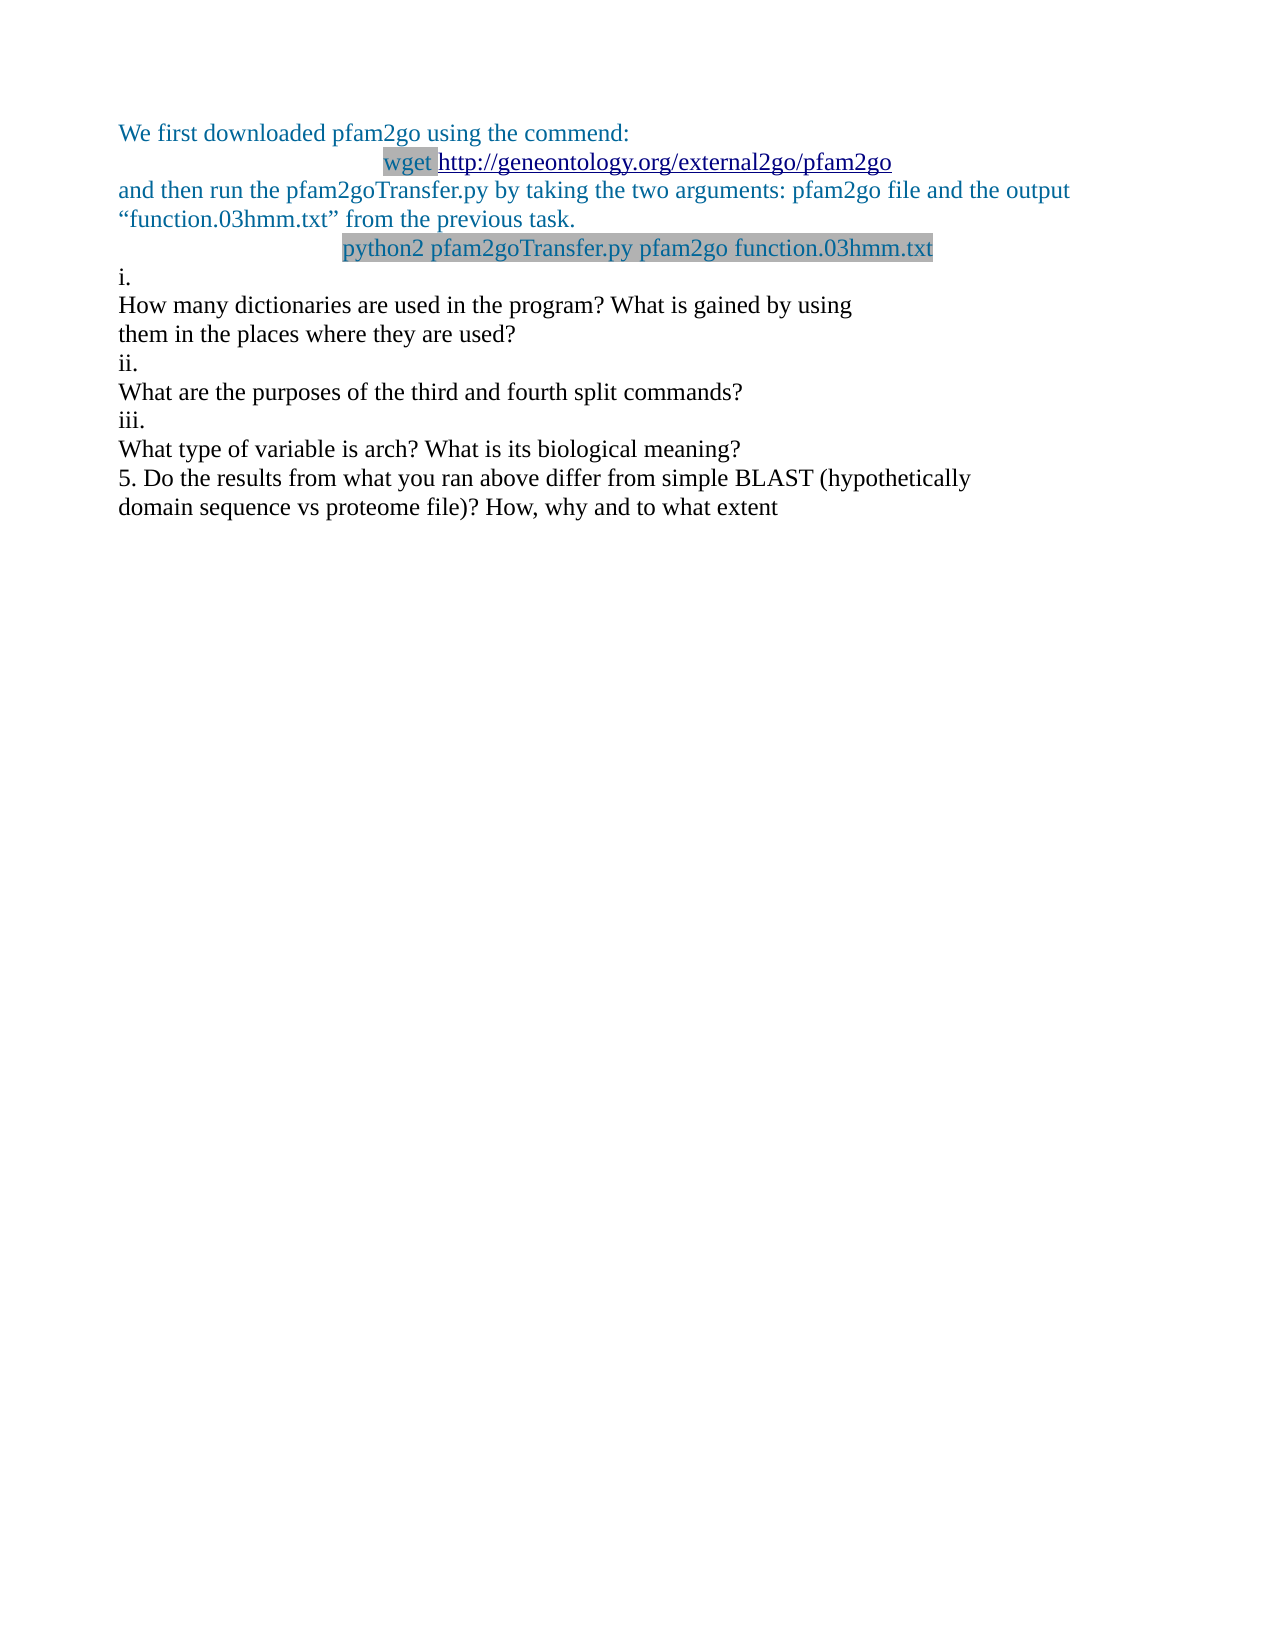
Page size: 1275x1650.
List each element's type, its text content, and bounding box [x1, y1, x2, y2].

text What are the purposes of the third and fourth split commands? [118, 377, 1157, 406]
text iii. [118, 406, 1157, 434]
text We first downloaded pfam2go using the commend: [118, 118, 1157, 147]
text domain sequence vs proteome file)? How, why and to what extent [118, 492, 1157, 521]
text i. [118, 262, 1157, 291]
text What type of variable is arch? What is its biological meaning? [118, 434, 1157, 463]
text python2 pfam2goTransfer.py pfam2go function.03hmm.txt [118, 233, 1157, 262]
text 5. Do the results from what you ran above differ from simple BLAST (hypothetically [118, 463, 1157, 492]
text them in the places where they are used? [118, 319, 1157, 348]
text and then run the pfam2goTransfer.py by taking the two arguments: pfam2go file and the output “function.03hmm.txt” from the previous task. [118, 176, 1157, 233]
text ii. [118, 348, 1157, 377]
text wget http://geneontology.org/external2go/pfam2go [118, 147, 1157, 176]
text How many dictionaries are used in the program? What is gained by using [118, 291, 1157, 319]
